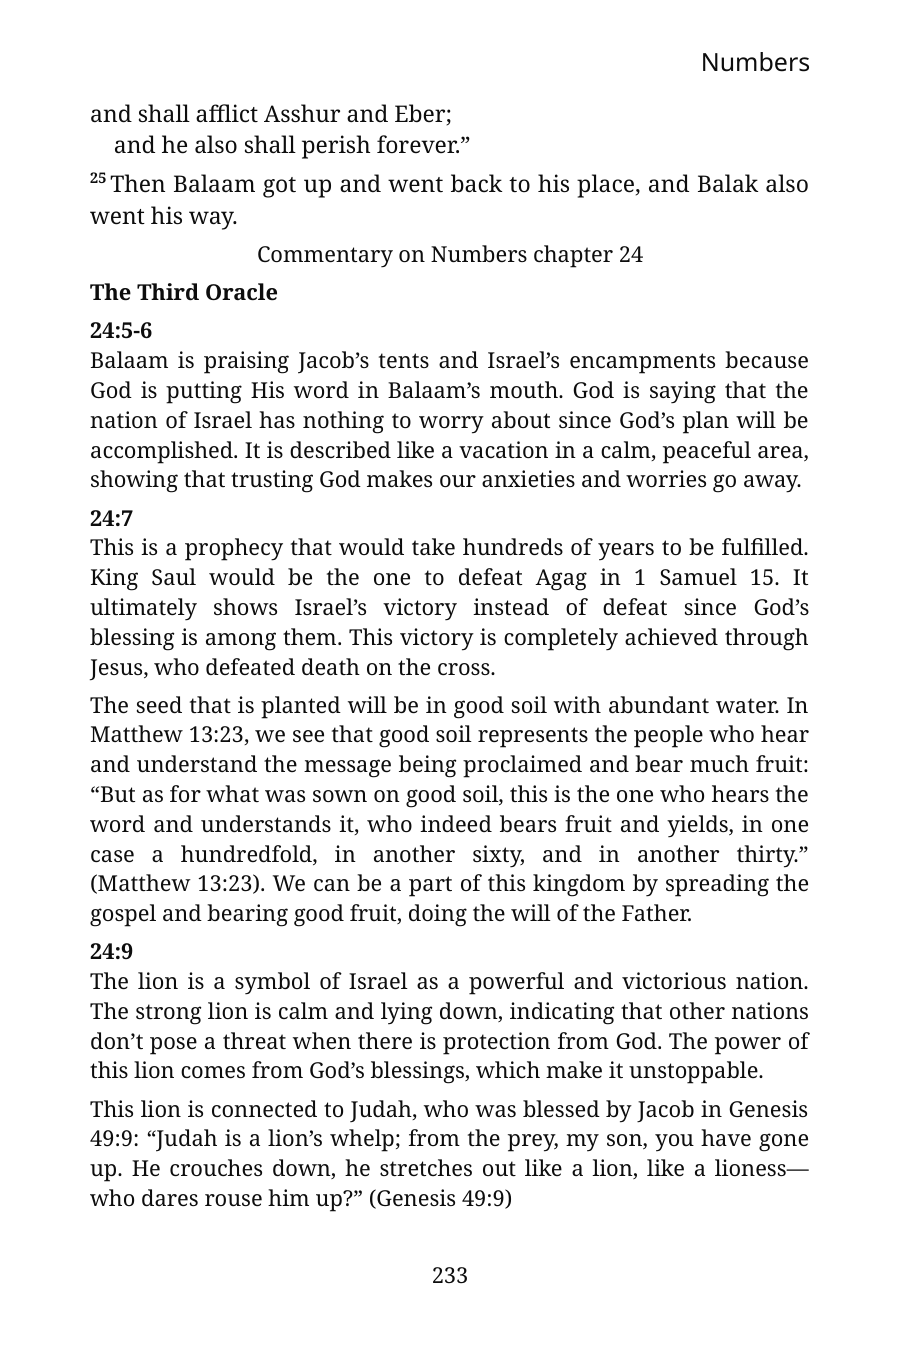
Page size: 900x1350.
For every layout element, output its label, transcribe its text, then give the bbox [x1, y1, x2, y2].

text Commentary on Numbers chapter 24 [90, 239, 810, 269]
text This lion is connected to Judah, who was blessed by Jacob in Genesis 49:9: “Judah is a lion’s whelp; from the prey, my son, you have gone up. He crouches down, he stretches out like a lion, like a lioness—who dares rouse him up?” (Genesis 49:9) [90, 1093, 810, 1213]
text The seed that is planted will be in good soil with abundant water. In Matthew 13:23, we see that good soil represents the people who hear and understand the message being proclaimed and bear much fruit: “But as for what was sown on good soil, this is the one who hears the word and understands it, who indeed bears fruit and yields, in one case a hundredfold, in another sixty, and in another thirty.” (Matthew 13:23). We can be a part of this kingdom by spreading the gospel and bearing good fruit, doing the will of the Father. [90, 689, 810, 928]
text 24:5-6 Balaam is praising Jacob’s tents and Israel’s encampments because God is putting His word in Balaam’s mouth. God is saying that the nation of Israel has nothing to worry about since God’s plan will be accomplished. It is described like a vacation in a calm, peaceful area, showing that trusting God makes our anxieties and worries go away. [90, 315, 810, 494]
text 24:9 The lion is a symbol of Israel as a powerful and victorious nation. The strong lion is calm and lying down, indicating that other nations don’t pose a threat when there is protection from God. The power of this lion comes from God’s blessings, which make it unstoppable. [90, 936, 810, 1085]
text 25 Then Balaam got up and went back to his place, and Balak also went his way. [90, 168, 810, 231]
text 24:7 This is a prophecy that would take hundreds of years to be fulfilled. King Saul would be the one to defeat Agag in 1 Samuel 15. It ultimately shows Israel’s victory instead of defeat since God’s blessing is among them. This victory is completely achieved through Jesus, who defeated death on the cross. [90, 502, 810, 681]
text and shall afflict Asshur and Eber; and he also shall perish forever.” [90, 97, 810, 160]
text The Third Oracle [90, 277, 810, 307]
